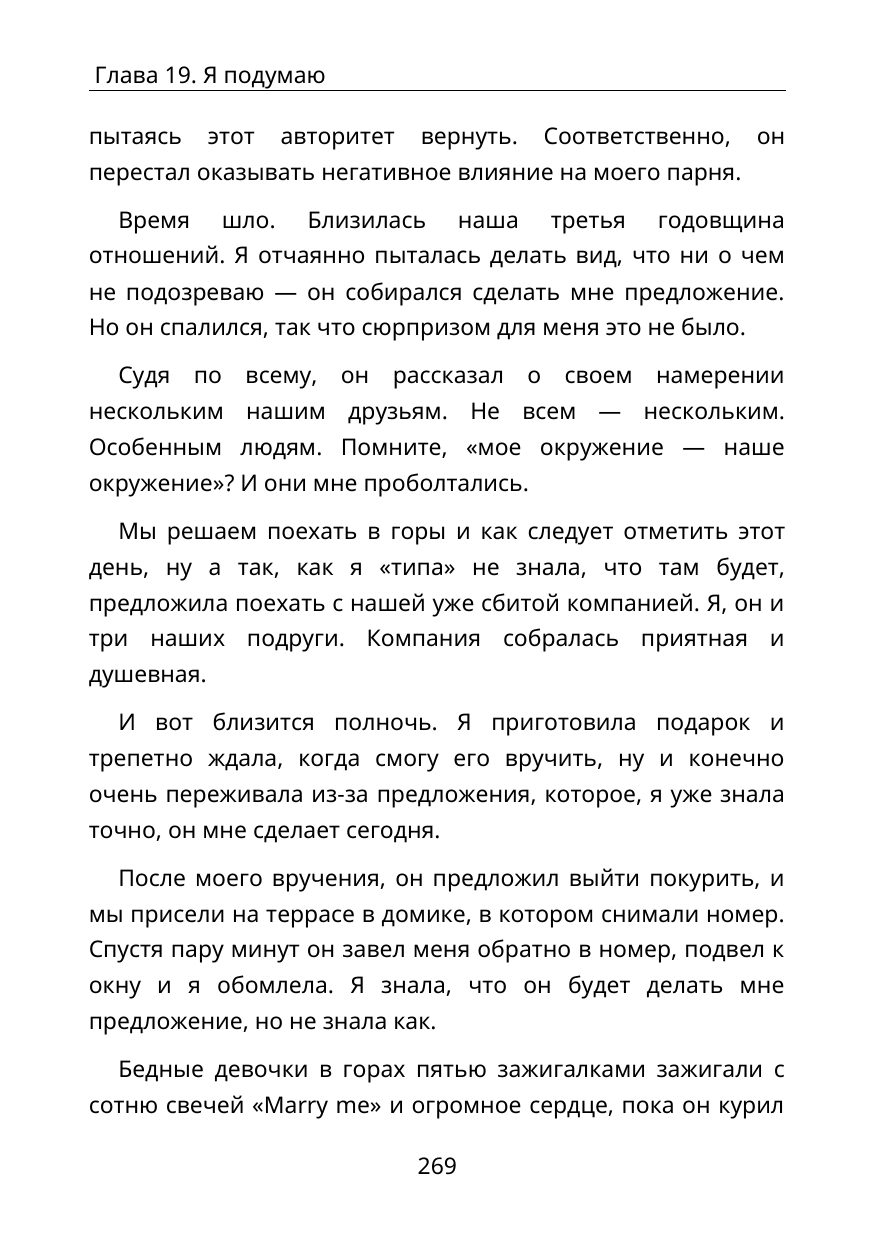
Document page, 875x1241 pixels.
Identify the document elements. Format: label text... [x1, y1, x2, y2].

text Время шло. Близилась наша третья годовщина отношений. Я отчаянно пыталась делать вид, что ни о чем не подозреваю — он собирался сделать мне предложение. Но он спалился, так что сюрпризом для меня это не было. [88, 203, 786, 343]
text После моего вручения, он предложил выйти покурить, и мы присели на террасе в домике, в котором снимали номер. Спустя пару минут он завел меня обратно в номер, подвел к окну и я обомлела. Я знала, что он будет делать мне предложение, но не знала как. [88, 862, 786, 1037]
text Судя по всему, он рассказал о своем намерении нескольким нашим друзьям. Не всем — нескольким. Особенным людям. Помните, «мое окружение — наше окружение»? И они мне проболтались. [88, 359, 786, 498]
text И вот близится полночь. Я приготовила подарок и трепетно ждала, когда смогу его вручить, ну и конечно очень переживала из-за предложения, которое, я уже знала точно, он мне сделает сегодня. [88, 706, 786, 845]
text пытаясь этот авторитет вернуть. Соответственно, он перестал оказывать негативное влияние на моего парня. [88, 120, 786, 187]
text Мы решаем поехать в горы и как следует отметить этот день, ну а так, как я «типа» не знала, что там будет, предложила поехать с нашей уже сбитой компанией. Я, он и три наших подруги. Компания собралась приятная и душевная. [88, 514, 786, 689]
text Бедные девочки в горах пятью зажигалками зажигали с сотню свечей «Marry me» и огромное сердце, пока он курил [88, 1053, 786, 1120]
